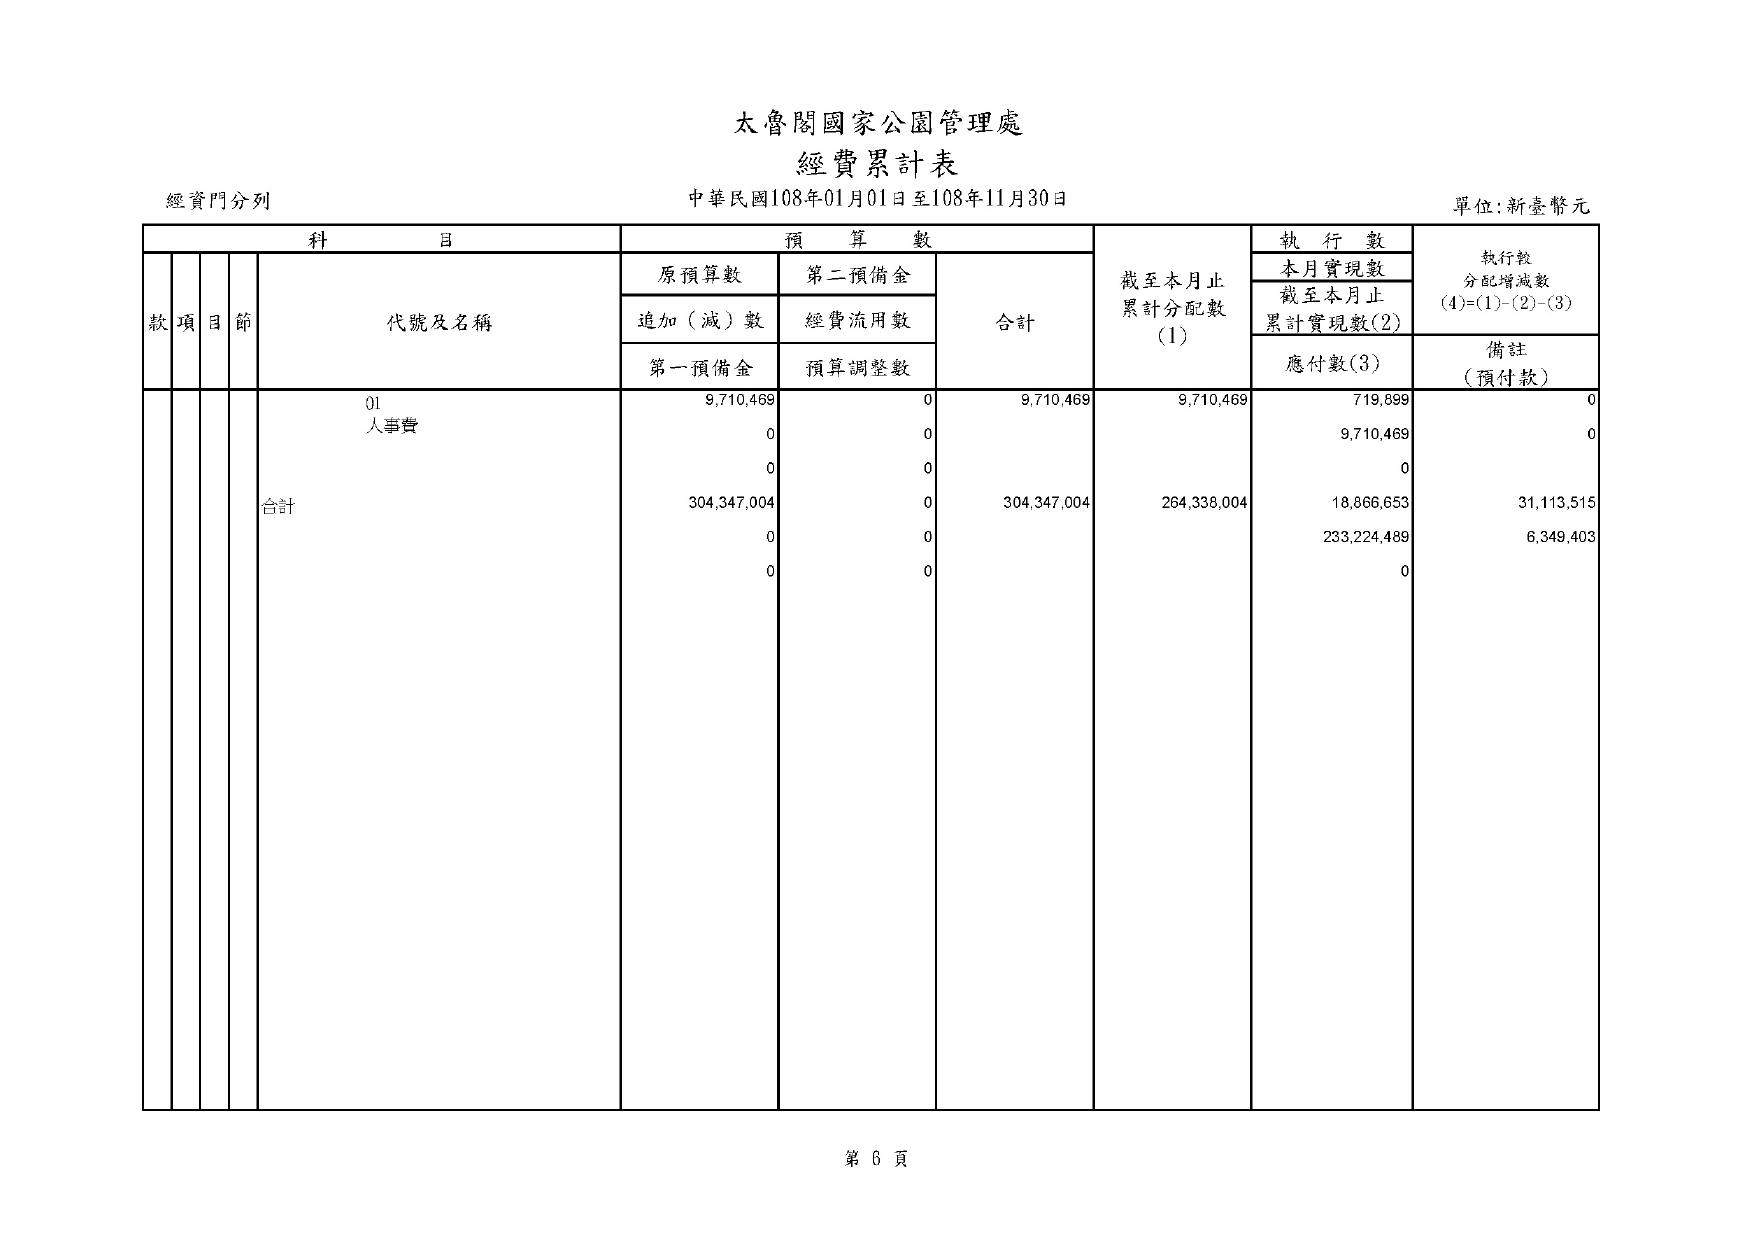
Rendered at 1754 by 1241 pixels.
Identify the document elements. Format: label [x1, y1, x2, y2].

picture [59, 59, 1695, 1216]
